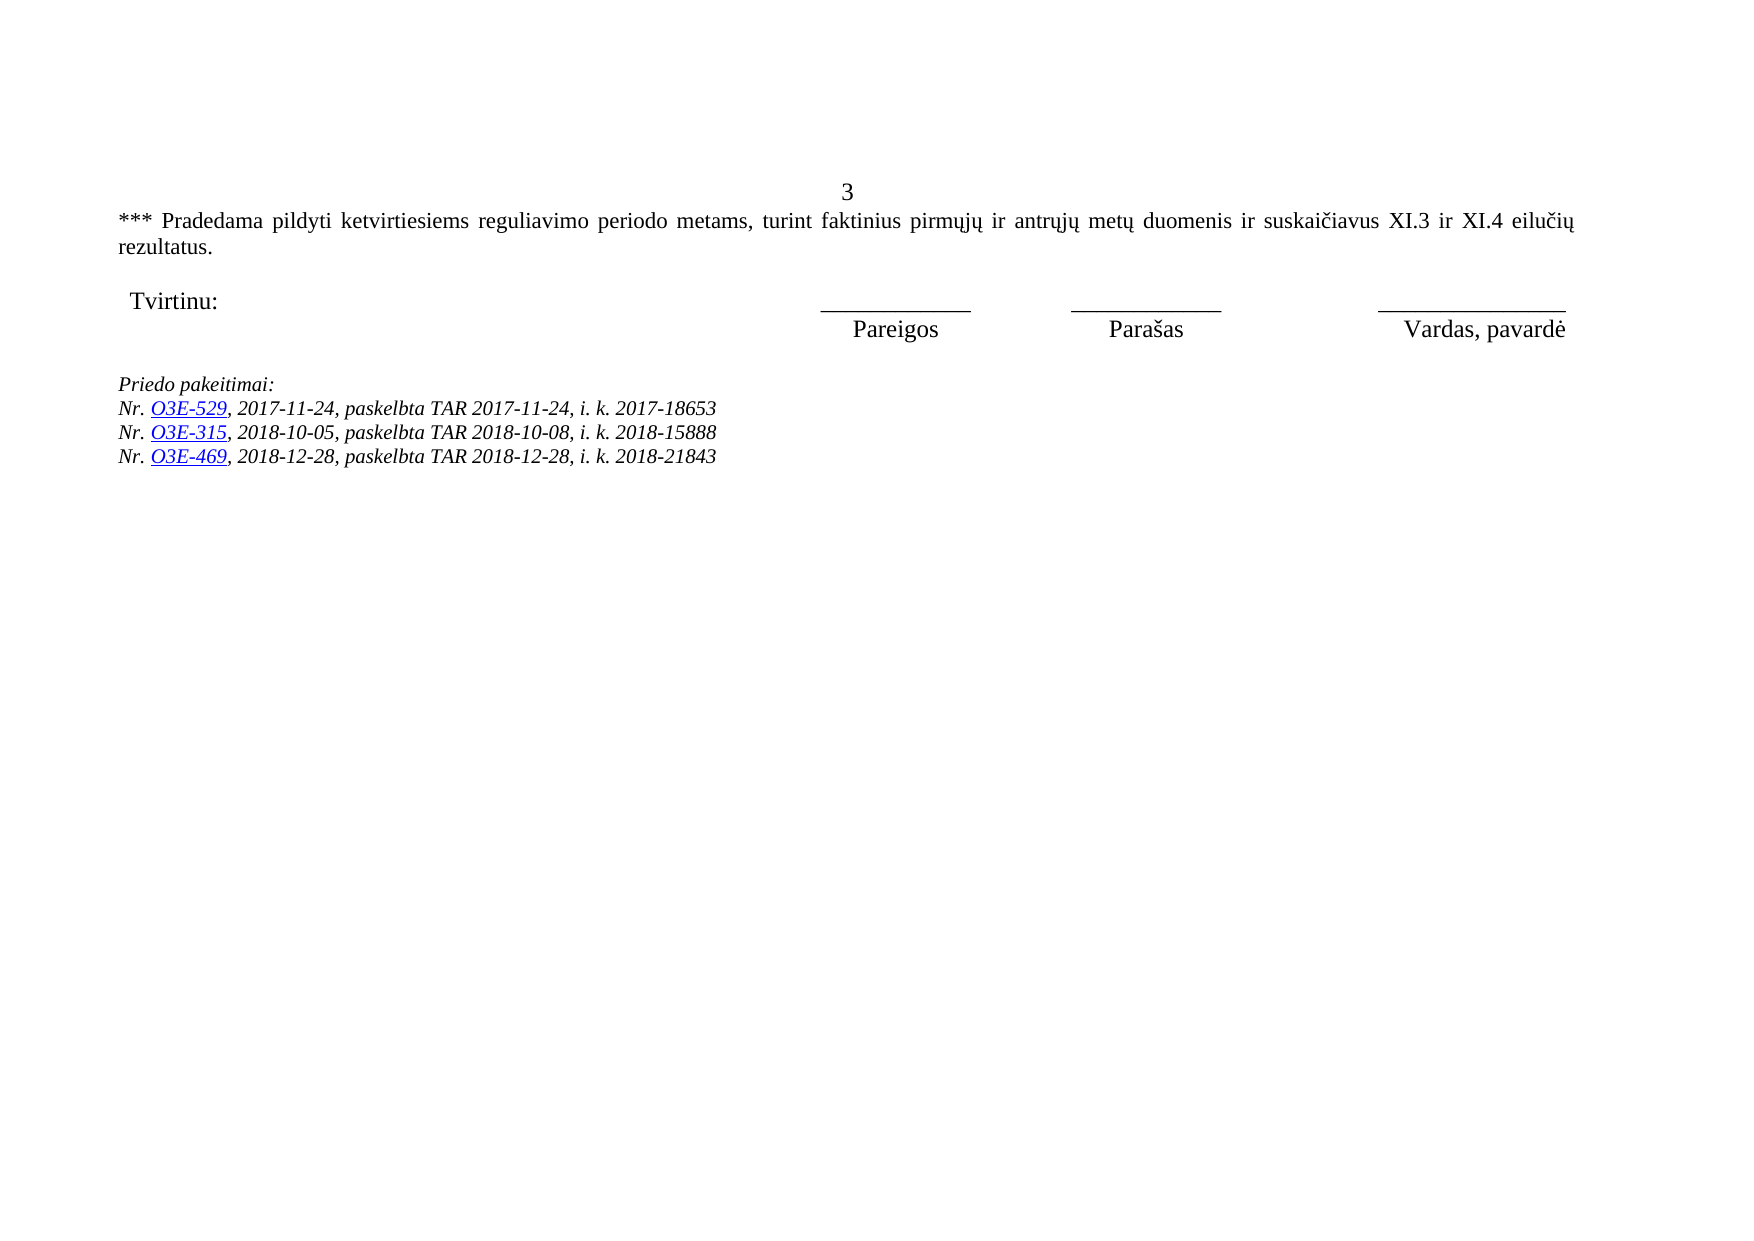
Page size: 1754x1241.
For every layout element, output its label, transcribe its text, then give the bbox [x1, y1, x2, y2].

table_header [280, 286, 525, 343]
table_header [525, 286, 770, 343]
text *** Pradedama pildyti ketvirtiesiems reguliavimo periodo metams, turint faktinius pirmųjų ir antrųjų metų duomenis ir suskaičiavus XI.3 ir XI.4 eilučių rezultatus. [118, 207, 1577, 259]
table_header _______________ Vardas, pavardė [1272, 286, 1577, 343]
text Nr. O3E-529, 2017-11-24, paskelbta TAR 2017-11-24, i. k. 2017-18653 [118, 396, 1577, 420]
table_header ____________ Parašas [1021, 286, 1272, 343]
text Nr. O3E-315, 2018-10-05, paskelbta TAR 2018-10-08, i. k. 2018-15888 [118, 420, 1577, 444]
table_header Tvirtinu: [118, 286, 280, 343]
text Priedo pakeitimai: [118, 372, 1577, 396]
text Nr. O3E-469, 2018-12-28, paskelbta TAR 2018-12-28, i. k. 2018-21843 [118, 444, 1577, 468]
table_header ____________ Pareigos [770, 286, 1021, 343]
